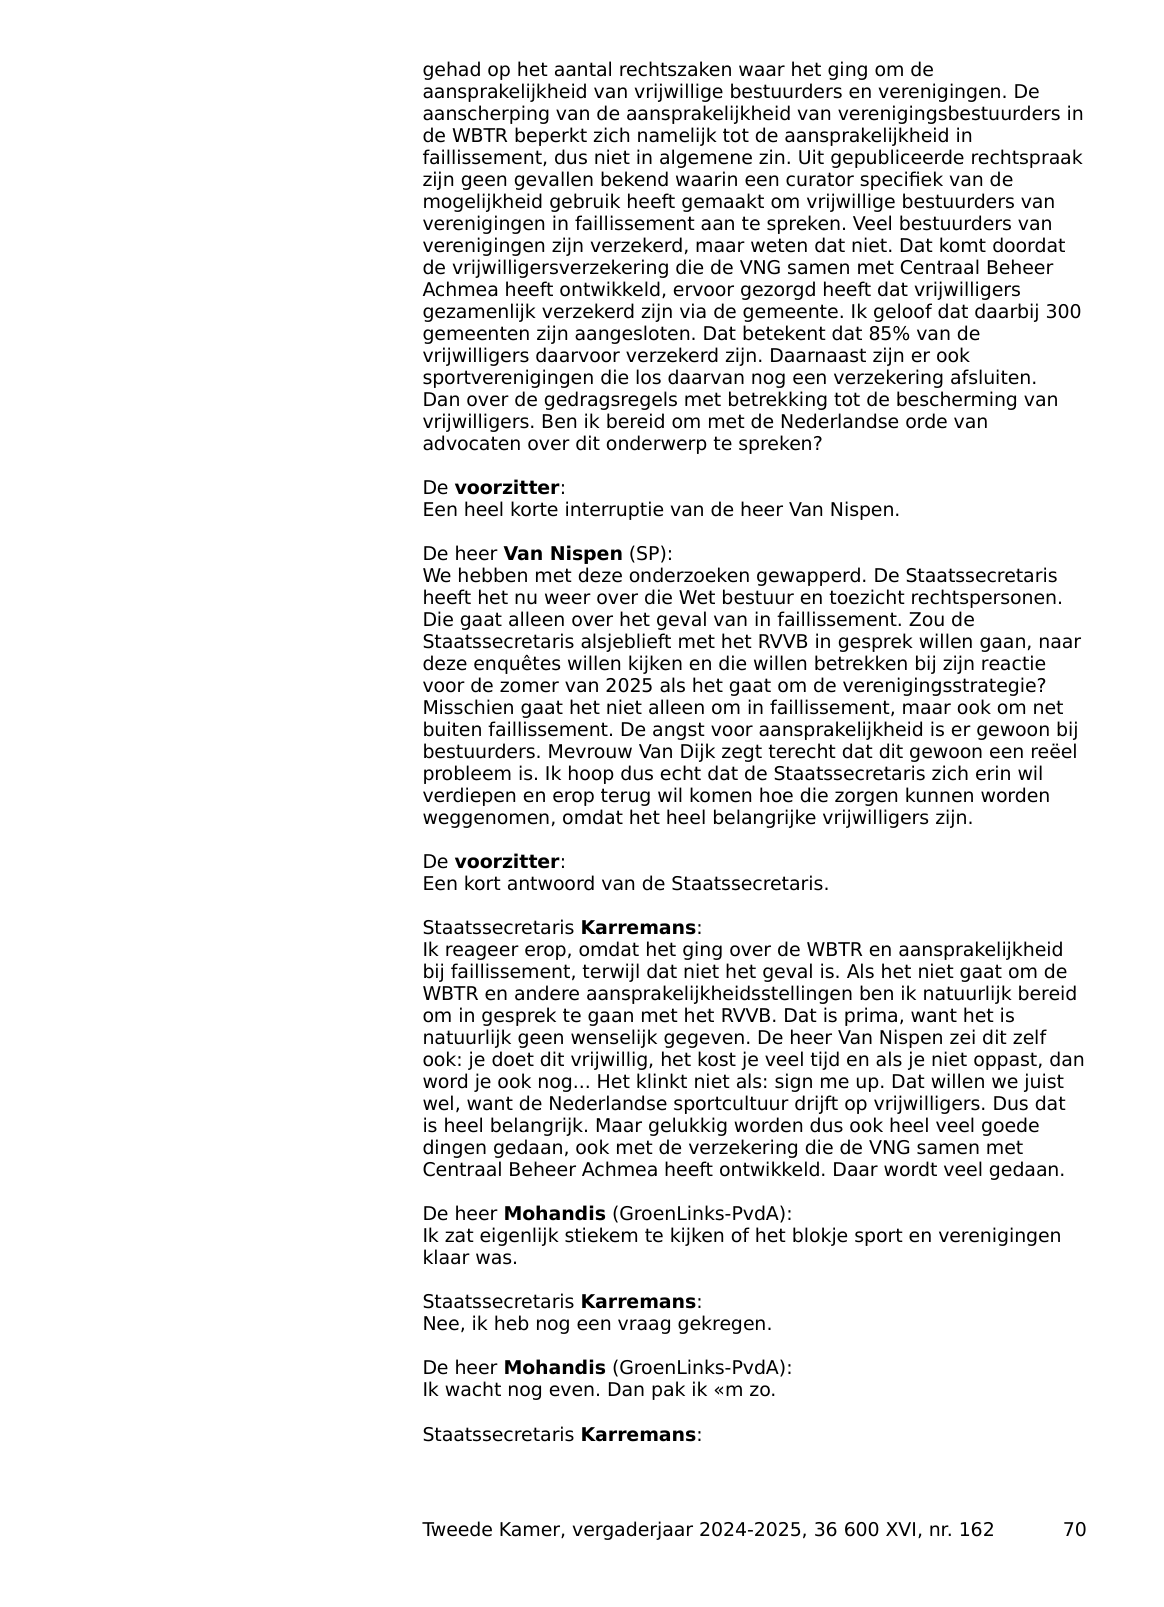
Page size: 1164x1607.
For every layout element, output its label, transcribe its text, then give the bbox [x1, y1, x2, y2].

text De heer Van Nispen (SP): [422, 543, 1087, 565]
text Ik wacht nog even. Dan pak ik «m zo. [422, 1379, 1087, 1401]
text De heer Mohandis (GroenLinks-PvdA): [422, 1203, 1087, 1225]
text De voorzitter: [422, 851, 1087, 873]
text De heer Mohandis (GroenLinks-PvdA): [422, 1357, 1087, 1379]
text Ik zat eigenlijk stiekem te kijken of het blokje sport en verenigingen klaar was. [422, 1225, 1087, 1269]
text We hebben met deze onderzoeken gewapperd. De Staatssecretaris heeft het nu weer over die Wet bestuur en toezicht rechtspersonen. Die gaat alleen over het geval van in faillissement. Zou de Staatssecretaris alsjeblieft met het RVVB in gesprek willen gaan, naar deze enquêtes willen kijken en die willen betrekken bij zijn reactie voor de zomer van 2025 als het gaat om de verenigingsstrategie? Misschien gaat het niet alleen om in faillissement, maar ook om net buiten faillissement. De angst voor aansprakelijkheid is er gewoon bij bestuurders. Mevrouw Van Dijk zegt terecht dat dit gewoon een reëel probleem is. Ik hoop dus echt dat de Staatssecretaris zich erin wil verdiepen en erop terug wil komen hoe die zorgen kunnen worden weggenomen, omdat het heel belangrijke vrijwilligers zijn. [422, 565, 1087, 829]
text gehad op het aantal rechtszaken waar het ging om de aansprakelijkheid van vrijwillige bestuurders en verenigingen. De aanscherping van de aansprakelijkheid van verenigingsbestuurders in de WBTR beperkt zich namelijk tot de aansprakelijkheid in faillissement, dus niet in algemene zin. Uit gepubliceerde rechtspraak zijn geen gevallen bekend waarin een curator specifiek van de mogelijkheid gebruik heeft gemaakt om vrijwillige bestuurders van verenigingen in faillissement aan te spreken. Veel bestuurders van verenigingen zijn verzekerd, maar weten dat niet. Dat komt doordat de vrijwilligersverzekering die de VNG samen met Centraal Beheer Achmea heeft ontwikkeld, ervoor gezorgd heeft dat vrijwilligers gezamenlijk verzekerd zijn via de gemeente. Ik geloof dat daarbij 300 gemeenten zijn aangesloten. Dat betekent dat 85% van de vrijwilligers daarvoor verzekerd zijn. Daarnaast zijn er ook sportverenigingen die los daarvan nog een verzekering afsluiten. [422, 59, 1087, 389]
text Staatssecretaris Karremans: [422, 1291, 1087, 1313]
text Nee, ik heb nog een vraag gekregen. [422, 1313, 1087, 1335]
text De voorzitter: [422, 477, 1087, 499]
text Staatssecretaris Karremans: [422, 917, 1087, 939]
text Staatssecretaris Karremans: [422, 1423, 1087, 1445]
text Een kort antwoord van de Staatssecretaris. [422, 873, 1087, 895]
text Een heel korte interruptie van de heer Van Nispen. [422, 499, 1087, 521]
text Ik reageer erop, omdat het ging over de WBTR en aansprakelijkheid bij faillissement, terwijl dat niet het geval is. Als het niet gaat om de WBTR en andere aansprakelijkheidsstellingen ben ik natuurlijk bereid om in gesprek te gaan met het RVVB. Dat is prima, want het is natuurlijk geen wenselijk gegeven. De heer Van Nispen zei dit zelf ook: je doet dit vrijwillig, het kost je veel tijd en als je niet oppast, dan word je ook nog... Het klinkt niet als: sign me up. Dat willen we juist wel, want de Nederlandse sportcultuur drijft op vrijwilligers. Dus dat is heel belangrijk. Maar gelukkig worden dus ook heel veel goede dingen gedaan, ook met de verzekering die de VNG samen met Centraal Beheer Achmea heeft ontwikkeld. Daar wordt veel gedaan. [422, 939, 1087, 1181]
text Dan over de gedragsregels met betrekking tot de bescherming van vrijwilligers. Ben ik bereid om met de Nederlandse orde van advocaten over dit onderwerp te spreken? [422, 389, 1087, 455]
